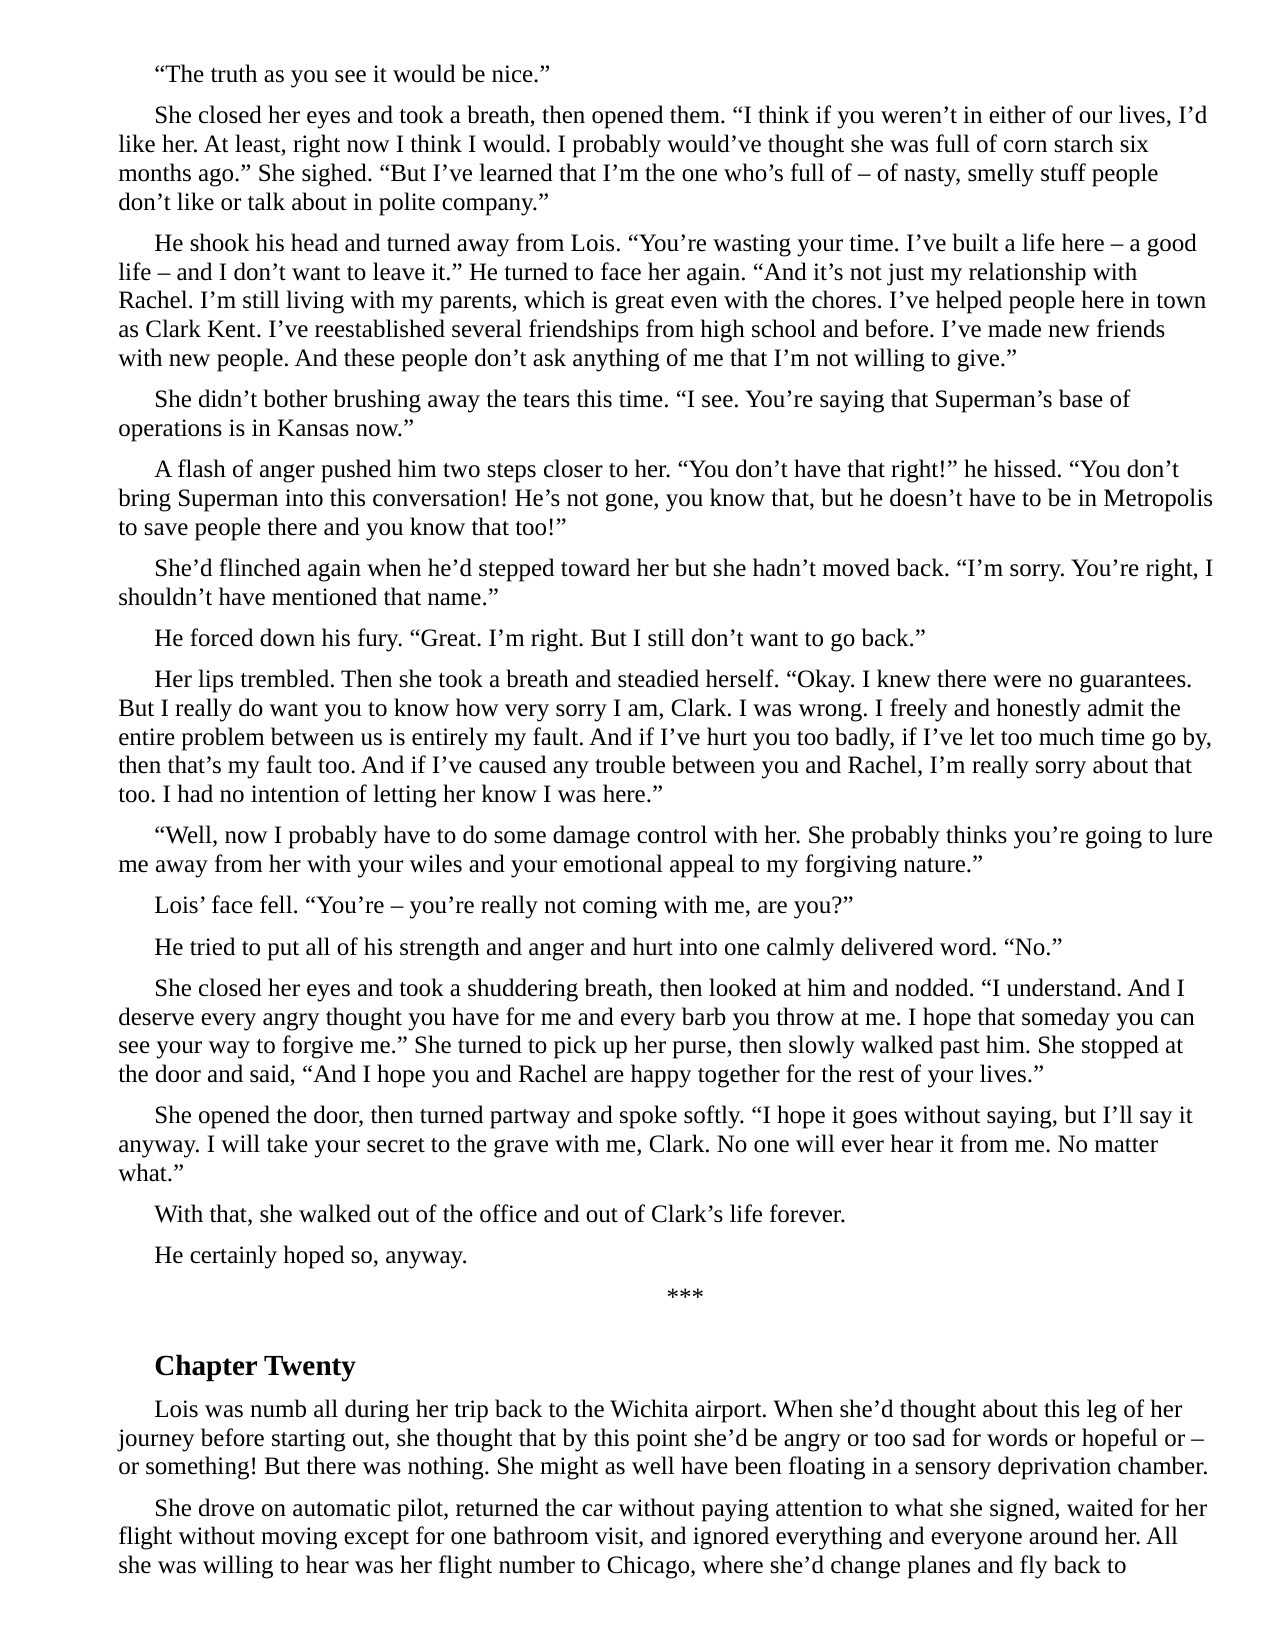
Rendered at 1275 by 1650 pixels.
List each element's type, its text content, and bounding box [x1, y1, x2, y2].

text “Well, now I probably have to do some damage control with her. She probably thinks you’re going to lure me away from her with your wiles and your emotional appeal to my forgiving nature.” [118, 820, 1216, 878]
text Lois’ face fell. “You’re – you’re really not coming with me, are you?” [118, 890, 1216, 919]
text He forced down his fury. “Great. I’m right. But I still don’t want to go back.” [118, 623, 1216, 652]
text She didn’t bother brushing away the tears this time. “I see. You’re saying that Superman’s base of operations is in Kansas now.” [118, 384, 1216, 442]
text She closed her eyes and took a shuddering breath, then looked at him and nodded. “I understand. And I deserve every angry thought you have for me and every barb you throw at me. I hope that someday you can see your way to forgive me.” She turned to pick up her purse, then slowly walked past him. She stopped at the door and said, “And I hope you and Rachel are happy together for the rest of your lives.” [118, 973, 1216, 1088]
text He tried to put all of his strength and anger and hurt into one calmly delivered word. “No.” [118, 932, 1216, 960]
text He certainly hoped so, anyway. [118, 1240, 1216, 1269]
text With that, she walked out of the office and out of Clark’s life forever. [118, 1199, 1216, 1228]
text She’d flinched again when he’d stepped toward her but she hadn’t moved back. “I’m sorry. You’re right, I shouldn’t have mentioned that name.” [118, 553, 1216, 610]
text She opened the door, then turned partway and spoke softly. “I hope it goes without saying, but I’ll say it anyway. I will take your secret to the grave with me, Clark. No one will ever hear it from me. No matter what.” [118, 1100, 1216, 1187]
text *** [118, 1282, 1216, 1310]
text He shook his head and turned away from Lois. “You’re wasting your time. I’ve built a life here – a good life – and I don’t want to leave it.” He turned to face her again. “And it’s not just my relationship with Rachel. I’m still living with my parents, which is great even with the chores. I’ve helped people here in town as Clark Kent. I’ve reestablished several friendships from high school and before. I’ve made new friends with new people. And these people don’t ask anything of me that I’m not willing to give.” [118, 228, 1216, 372]
text Her lips trembled. Then she took a breath and steadied herself. “Okay. I knew there were no guarantees. But I really do want you to know how very sorry I am, Clark. I was wrong. I freely and honestly admit the entire problem between us is entirely my fault. And if I’ve hurt you too badly, if I’ve let too much time go by, then that’s my fault too. And if I’ve caused any trouble between you and Rachel, I’m really sorry about that too. I had no intention of letting her know I was here.” [118, 664, 1216, 808]
text Lois was numb all during her trip back to the Wichita airport. When she’d thought about this leg of her journey before starting out, she thought that by this point she’d be angry or too sad for words or hopeful or – or something! But there was nothing. She might as well have been floating in a sensory deprivation chamber. [118, 1394, 1216, 1480]
text A flash of anger pushed him two steps closer to her. “You don’t have that right!” he hissed. “You don’t bring Superman into this conversation! He’s not gone, you know that, but he doesn’t have to be in Metropolis to save people there and you know that too!” [118, 454, 1216, 540]
text She closed her eyes and took a breath, then opened them. “I think if you weren’t in either of our lives, I’d like her. At least, right now I think I would. I probably would’ve thought she was full of corn starch six months ago.” She sighed. “But I’ve learned that I’m the one who’s full of – of nasty, smelly stuff people don’t like or talk about in polite company.” [118, 100, 1216, 215]
subtitle Chapter Twenty [118, 1348, 1216, 1381]
text “The truth as you see it would be nice.” [118, 59, 1216, 88]
text She drove on automatic pilot, returned the car without paying attention to what she signed, waited for her flight without moving except for one bathroom visit, and ignored everything and everyone around her. All she was willing to hear was her flight number to Chicago, where she’d change planes and fly back to [118, 1493, 1216, 1579]
